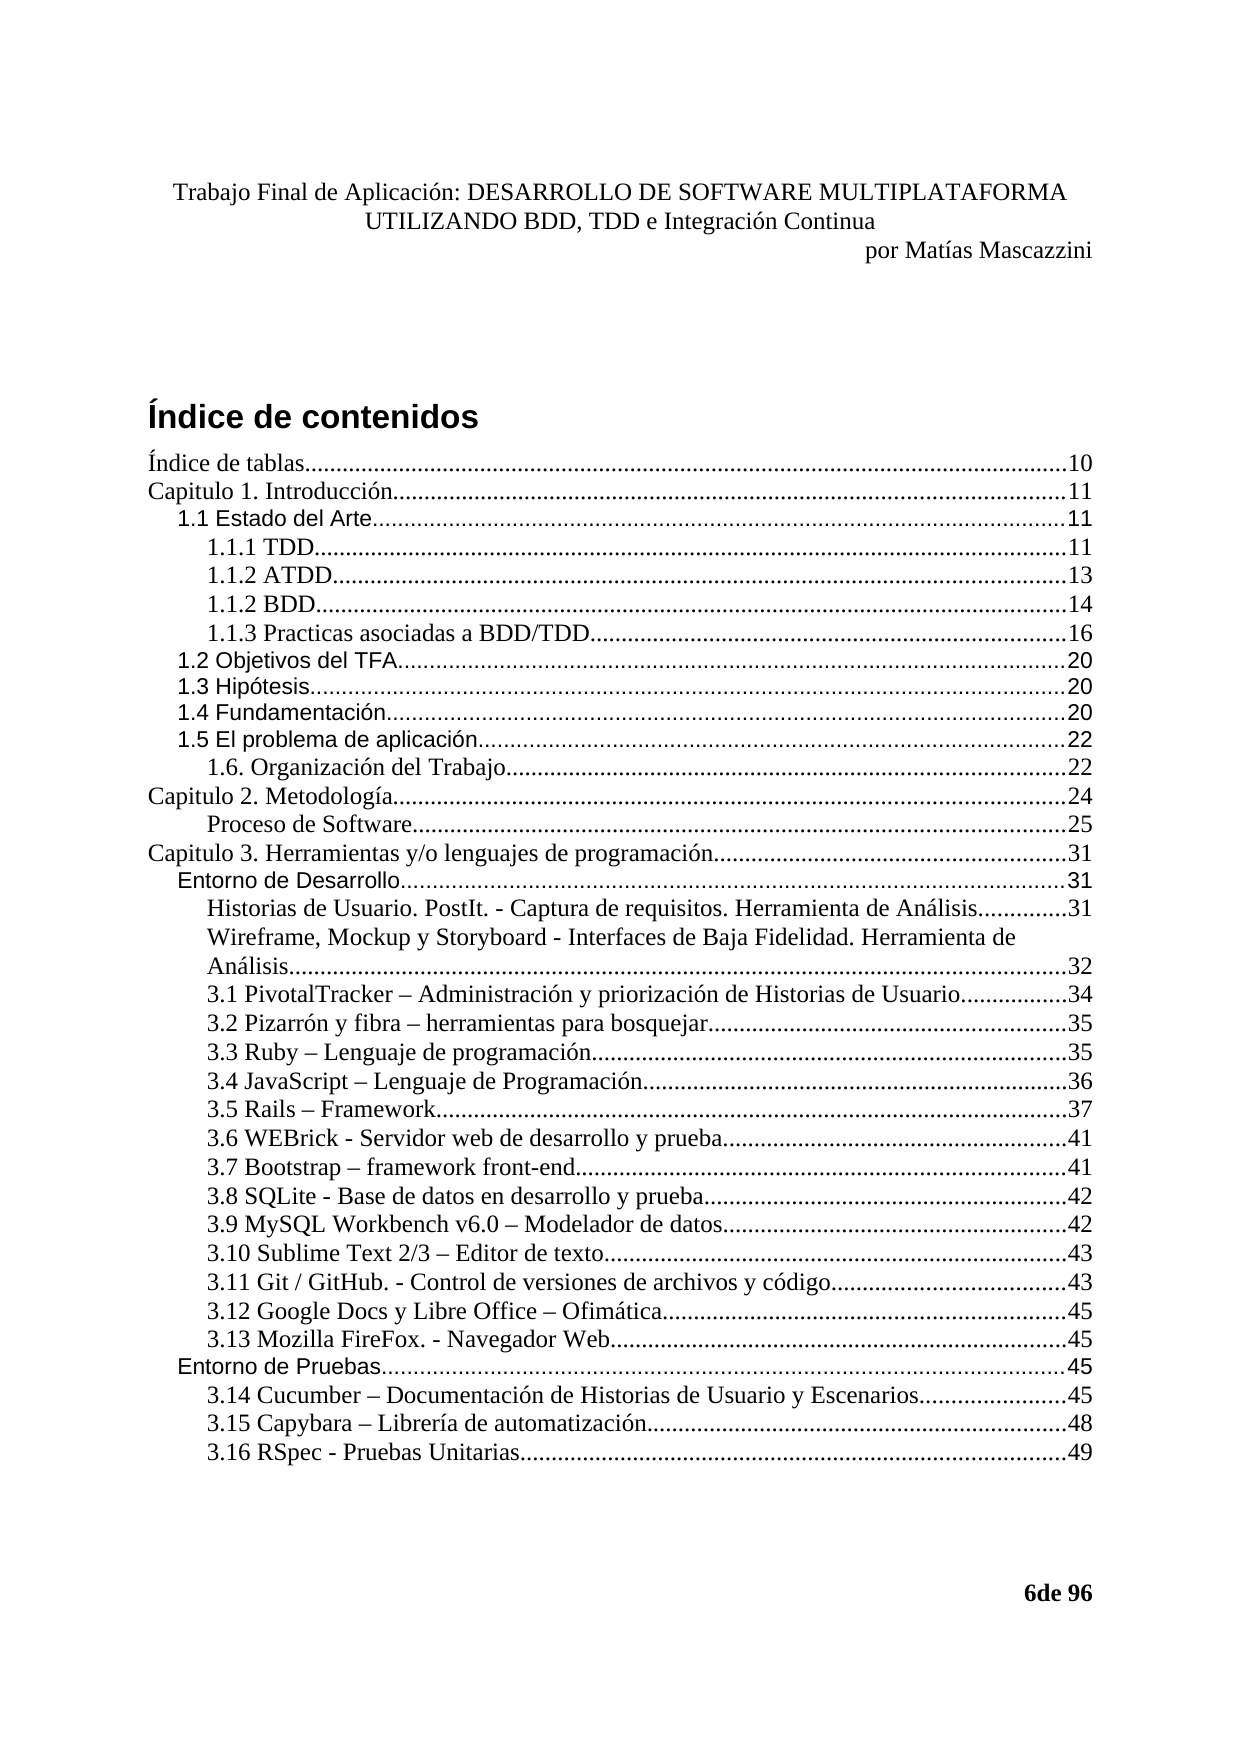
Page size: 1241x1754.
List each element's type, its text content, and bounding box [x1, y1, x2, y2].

text 3.10 Sublime Text 2/3 – Editor de texto. 43 [207, 1238, 1093, 1267]
text Capitulo 3. Herramientas y/o lenguajes de programación 31 [148, 838, 1093, 867]
text 3.7 Bootstrap – framework front-end. 41 [207, 1152, 1093, 1181]
text 3.13 Mozilla FireFox. - Navegador Web. 45 [207, 1324, 1093, 1353]
text 3.12 Google Docs y Libre Office – Ofimática. 45 [207, 1296, 1093, 1324]
text 3.11 Git / GitHub. - Control de versiones de archivos y código. 43 [207, 1267, 1093, 1296]
text Wireframe, Mockup y Storyboard - Interfaces de Baja Fidelidad. Herramienta de Análisis. 32 [207, 922, 1093, 979]
text 3.8 SQLite - Base de datos en desarrollo y prueba. 42 [207, 1181, 1093, 1209]
text 3.9 MySQL Workbench v6.0 – Modelador de datos. 42 [207, 1209, 1093, 1238]
text Proceso de Software. 25 [207, 809, 1093, 838]
text 3.5 Rails – Framework. 37 [207, 1094, 1093, 1123]
text 1.5 El problema de aplicación. 22 [177, 726, 1093, 752]
text Entorno de Desarrollo. 31 [177, 867, 1093, 893]
text Entorno de Pruebas 45 [177, 1353, 1093, 1380]
subtitle Índice de contenidos [148, 397, 1093, 435]
text 1.6. Organización del Trabajo. 22 [207, 752, 1093, 781]
text 3.6 WEBrick - Servidor web de desarrollo y prueba. 41 [207, 1123, 1093, 1152]
text 3.14 Cucumber – Documentación de Historias de Usuario y Escenarios. 45 [207, 1380, 1093, 1408]
text Índice de tablas 10 [148, 448, 1093, 476]
text 3.1 PivotalTracker – Administración y priorización de Historias de Usuario. 34 [207, 979, 1093, 1008]
text 3.15 Capybara – Librería de automatización. 48 [207, 1408, 1093, 1437]
text 1.1.1 TDD 11 [207, 532, 1093, 560]
text 3.2 Pizarrón y fibra – herramientas para bosquejar. 35 [207, 1008, 1093, 1037]
text 1.1.2 BDD 14 [207, 589, 1093, 618]
text 1.1 Estado del Arte. 11 [177, 505, 1093, 532]
text 3.3 Ruby – Lenguaje de programación. 35 [207, 1037, 1093, 1066]
text 3.16 RSpec - Pruebas Unitarias. 49 [207, 1437, 1093, 1466]
text 1.1.2 ATDD 13 [207, 560, 1093, 589]
text 1.2 Objetivos del TFA. 20 [177, 647, 1093, 673]
text 1.1.3 Practicas asociadas a BDD/TDD. 16 [207, 618, 1093, 647]
text Historias de Usuario. PostIt. - Captura de requisitos. Herramienta de Análisis. 31 [207, 893, 1093, 922]
text 1.4 Fundamentación 20 [177, 699, 1093, 726]
text Capitulo 1. Introducción 11 [148, 476, 1093, 505]
text 3.4 JavaScript – Lenguaje de Programación. 36 [207, 1066, 1093, 1094]
text 1.3 Hipótesis 20 [177, 673, 1093, 699]
text Capitulo 2. Metodología 24 [148, 781, 1093, 809]
